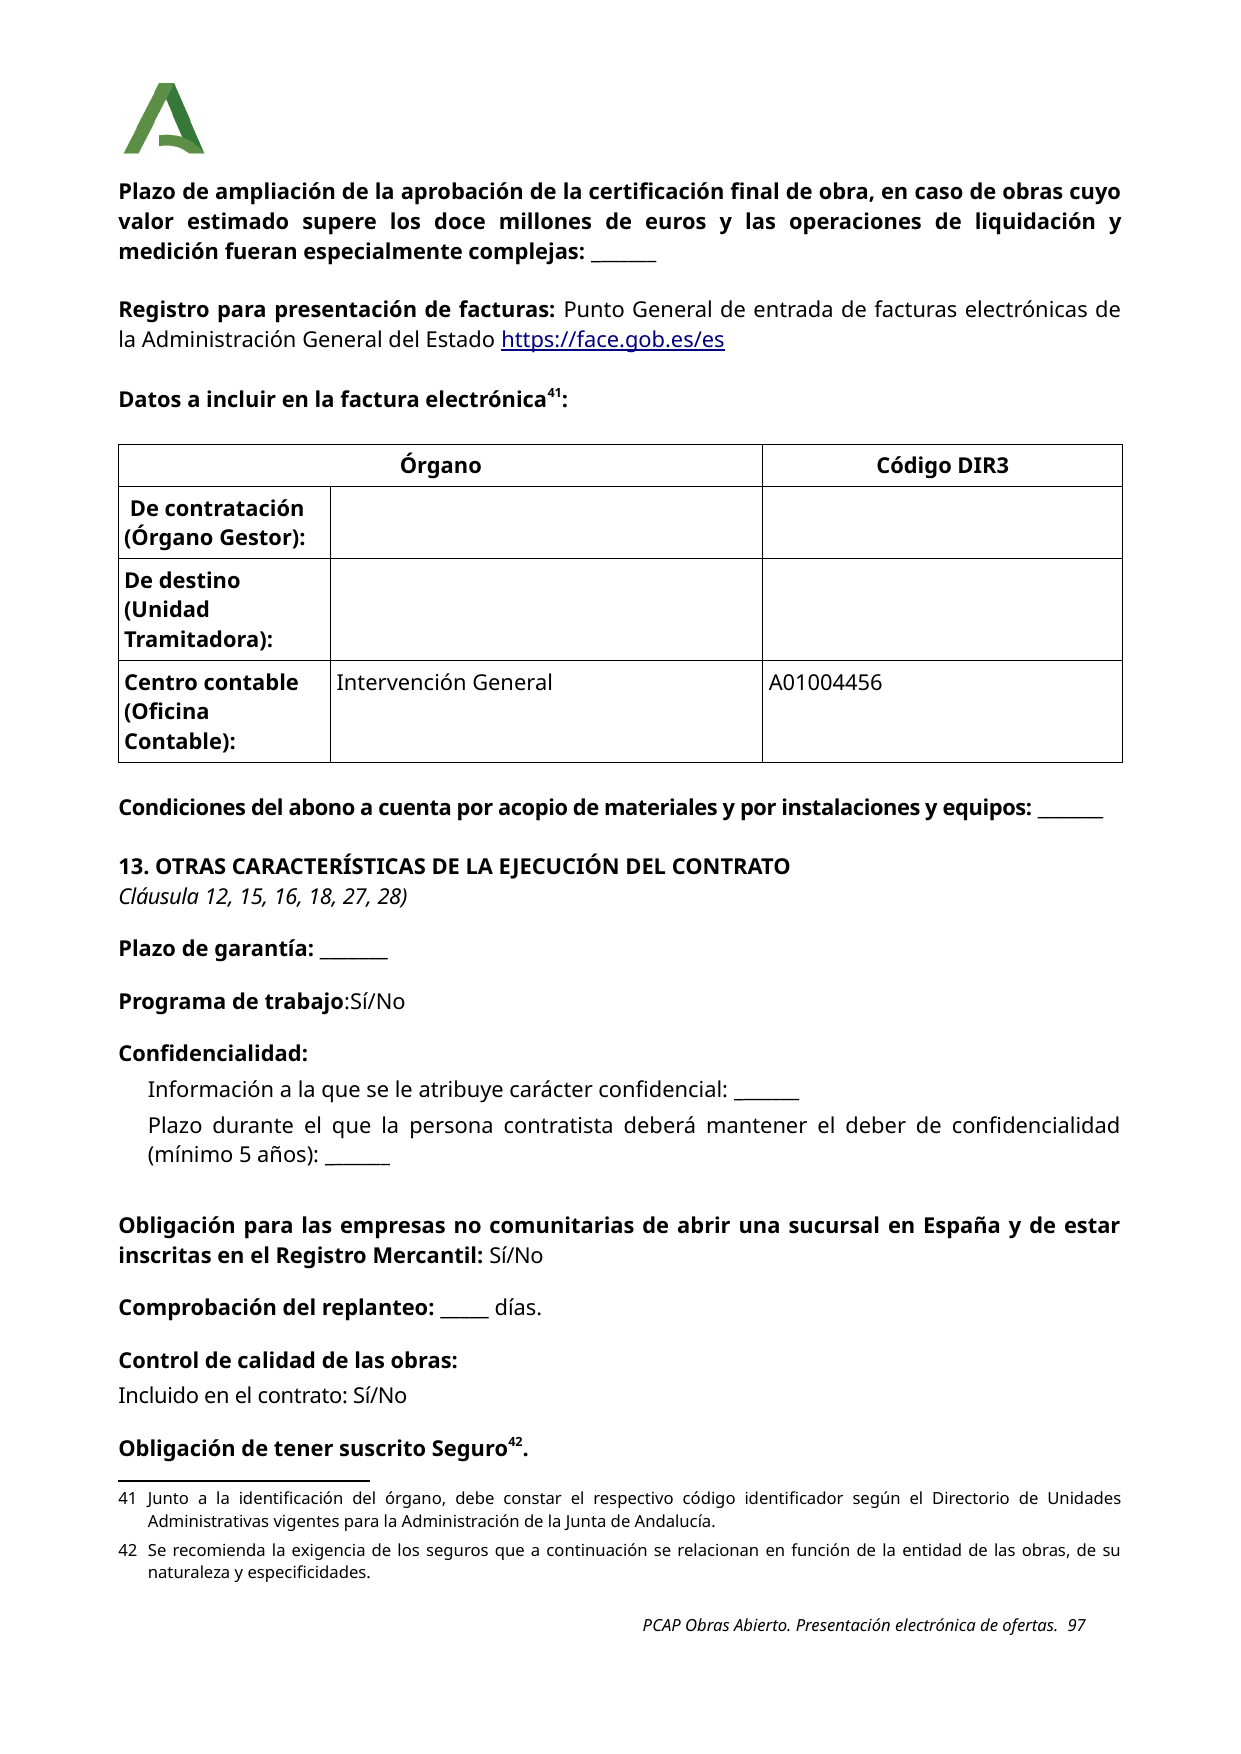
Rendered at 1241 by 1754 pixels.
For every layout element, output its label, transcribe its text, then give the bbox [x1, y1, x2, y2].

text Información a la que se le atribuye carácter confidencial: _______ [148, 1074, 1122, 1104]
text Plazo de garantía: _______ [118, 933, 1122, 963]
text Obligación de tener suscrito Seguro. [118, 1433, 1122, 1463]
table_cell A01004456 [763, 661, 1122, 762]
text Comprobación del replanteo: _____ días. [118, 1292, 1122, 1322]
table_cell Centro contable (Oficina Contable): [119, 661, 330, 762]
text Registro para presentación de facturas: Punto General de entrada de facturas electrónicas de la Administración General del Estado https://face.gob.es/es [118, 294, 1122, 354]
table_header Código DIR3 [763, 445, 1122, 486]
table_cell Intervención General [331, 661, 762, 762]
text 13. OTRAS CARACTERÍSTICAS DE LA EJECUCIÓN DEL CONTRATO [118, 851, 1122, 881]
text Cláusula 12, 15, 16, 18, 27, 28) [118, 881, 1122, 911]
table_cell De destino (Unidad Tramitadora): [119, 559, 330, 660]
table_cell [763, 559, 1122, 660]
text Plazo de ampliación de la aprobación de la certificación final de obra, en caso de obras cuyo valor estimado supere los doce millones de euros y las operaciones de liquidación y medición fueran especialmente complejas: _______ [118, 176, 1122, 266]
text Confidencialidad: [118, 1038, 1122, 1068]
text Condiciones del abono a cuenta por acopio de materiales y por instalaciones y equipos: _______ [118, 792, 1122, 822]
text Junto a la identificación del órgano, debe constar el respectivo código identificador según el Directorio de Unidades Administrativas vigentes para la Administración de la Junta de Andalucía. [118, 1487, 1122, 1532]
table_cell [763, 487, 1122, 558]
table_cell De contratación (Órgano Gestor): [119, 487, 330, 558]
text Se recomienda la exigencia de los seguros que a continuación se relacionan en función de la entidad de las obras, de su naturaleza y especificidades. [118, 1538, 1122, 1584]
table_cell [331, 559, 762, 660]
text Obligación para las empresas no comunitarias de abrir una sucursal en España y de estar inscritas en el Registro Mercantil: Sí/No [118, 1210, 1122, 1269]
picture [119, 78, 209, 158]
table_header Órgano [119, 445, 762, 486]
table_cell [331, 487, 762, 558]
text Datos a incluir en la factura electrónica: [118, 384, 1122, 414]
text Incluido en el contrato: Sí/No [118, 1380, 1122, 1410]
text Programa de trabajo:Sí/No [118, 986, 1122, 1016]
text Control de calidad de las obras: [118, 1345, 1122, 1374]
text Plazo durante el que la persona contratista deberá mantener el deber de confidencialidad (mínimo 5 años): _______ [148, 1110, 1122, 1169]
